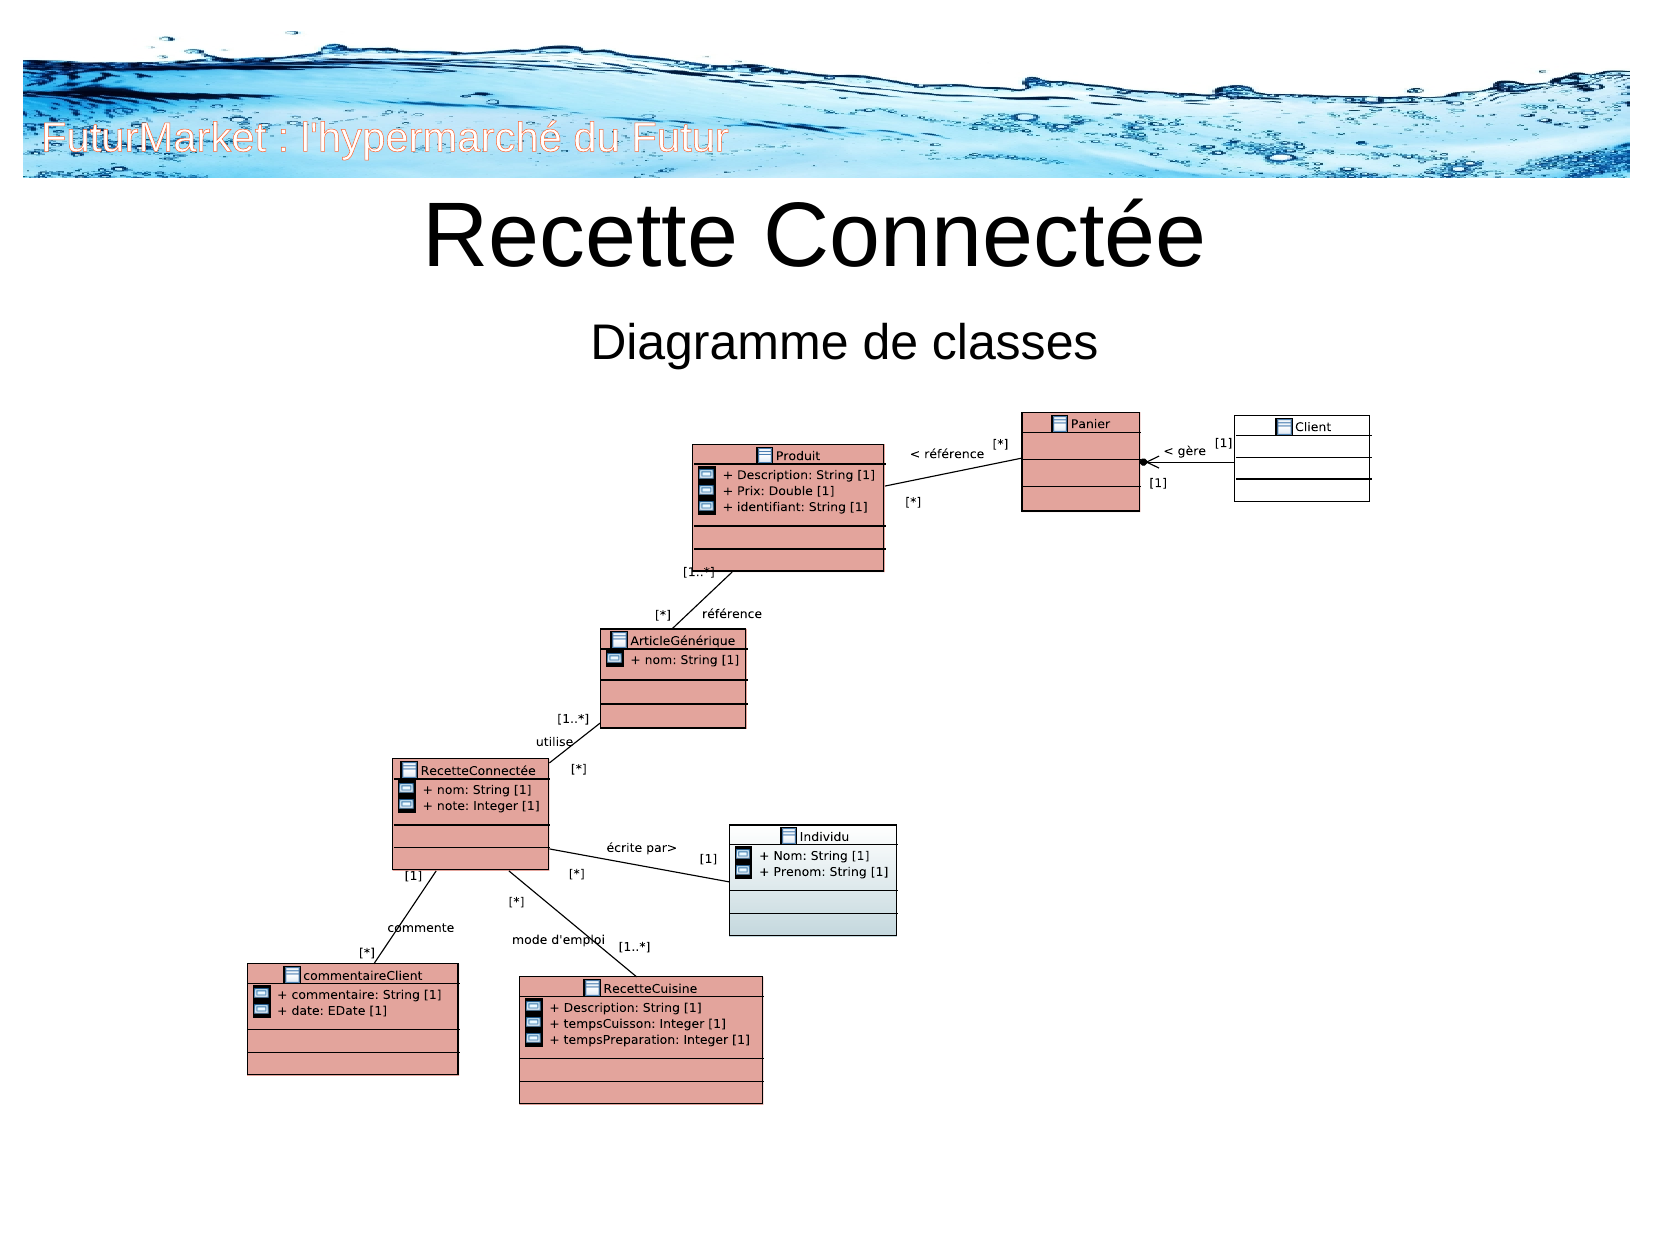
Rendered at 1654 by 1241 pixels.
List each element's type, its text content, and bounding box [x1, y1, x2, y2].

subtitle Diagramme de classes [82, 289, 1571, 396]
title Recette Connectée [23, 183, 1607, 287]
picture [23, 23, 1630, 178]
picture [236, 401, 1382, 1116]
